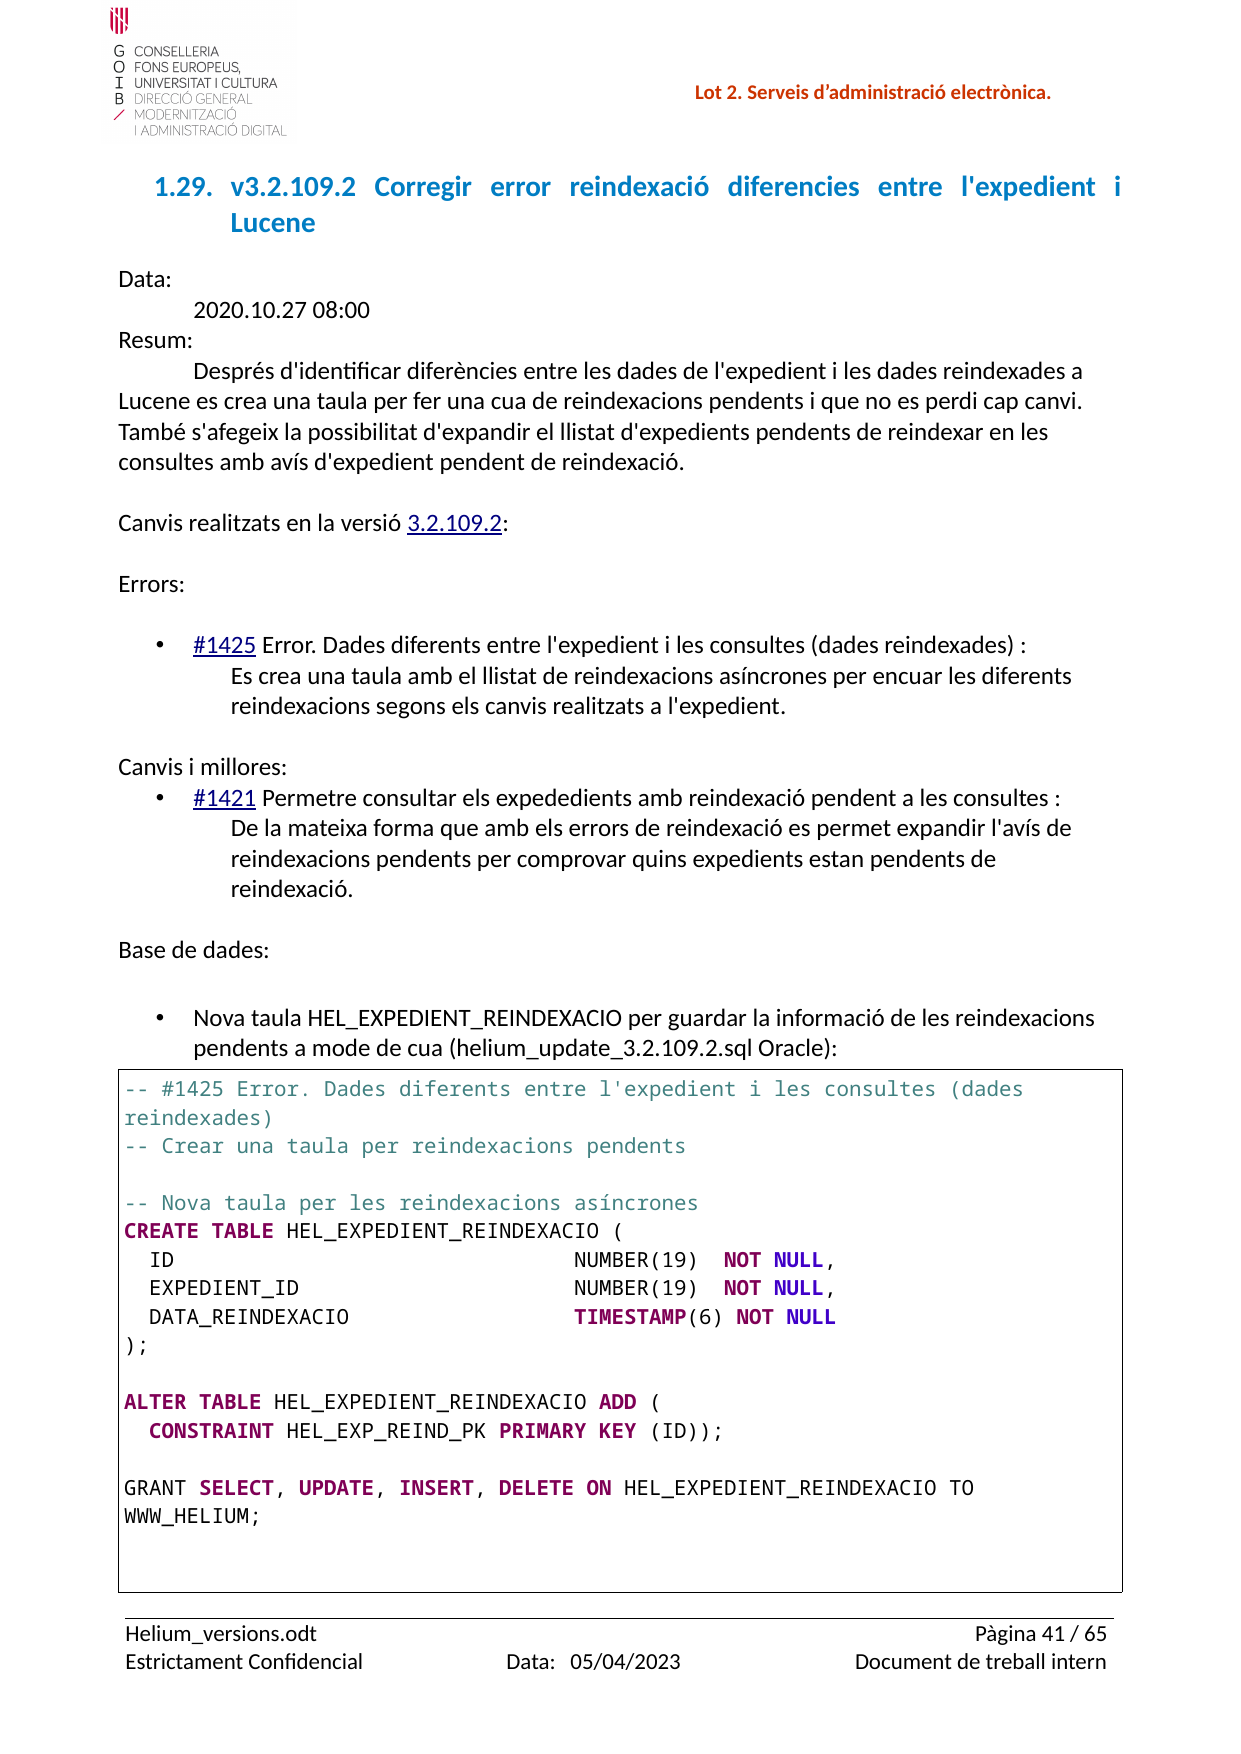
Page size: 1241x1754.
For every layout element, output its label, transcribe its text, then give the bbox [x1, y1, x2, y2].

list #1421 Permetre consultar els expededients amb reindexació pendent a les consultes : [156, 782, 1122, 813]
text Canvis realitzats en la versió 3.2.109.2: [118, 507, 1122, 538]
text Resum: [118, 324, 1122, 355]
text Base de dades: [118, 935, 1122, 965]
list Es crea una taula amb el llistat de reindexacions asíncrones per encuar les diferents reindexacions segons els canvis realitzats a l'expedient. [193, 660, 1122, 721]
text Després d'identificar diferències entre les dades de l'expedient i les dades reindexades a Lucene es crea una taula per fer una cua de reindexacions pendents i que no es perdi cap canvi. També s'afegeix la possibilitat d'expandir el llistat d'expedients pendents de reindexar en les consultes amb avís d'expedient pendent de reindexació. [118, 355, 1122, 477]
text Canvis i millores: [118, 752, 1122, 782]
text 2020.10.27 08:00 [118, 294, 1122, 324]
picture [100, 0, 297, 144]
list Nova taula HEL_EXPEDIENT_REINDEXACIO per guardar la informació de les reindexacions pendents a mode de cua (helium_update_3.2.109.2.sql Oracle): [156, 1002, 1122, 1063]
list De la mateixa forma que amb els errors de reindexació es permet expandir l'avís de reindexacions pendents per comprovar quins expedients estan pendents de reindexació. [193, 813, 1122, 904]
table_header -- #1425 Error. Dades diferents entre l'expedient i les consultes (dades reindexades) -- Crear una taula per reindexacions pendents -- Nova taula per les reindexacions asíncrones CREATE TABLE HEL_EXPEDIENT_REINDEXACIO ( ID NUMBER(19) NOT NULL, EXPEDIENT_ID NUMBER(19) NOT NULL, DATA_REINDEXACIO TIMESTAMP(6) NOT NULL ); ALTER TABLE HEL_EXPEDIENT_REINDEXACIO ADD ( CONSTRAINT HEL_EXP_REIND_PK PRIMARY KEY (ID)); GRANT SELECT, UPDATE, INSERT, DELETE ON HEL_EXPEDIENT_REINDEXACIO TO WWW_HELIUM; [119, 1070, 1122, 1592]
text Data: [118, 263, 1122, 294]
list #1425 Error. Dades diferents entre l'expedient i les consultes (dades reindexades) : [156, 629, 1122, 660]
subtitle v3.2.109.2 Corregir error reindexació diferencies entre l'expedient i Lucene [153, 168, 1122, 239]
text Errors: [118, 568, 1122, 599]
